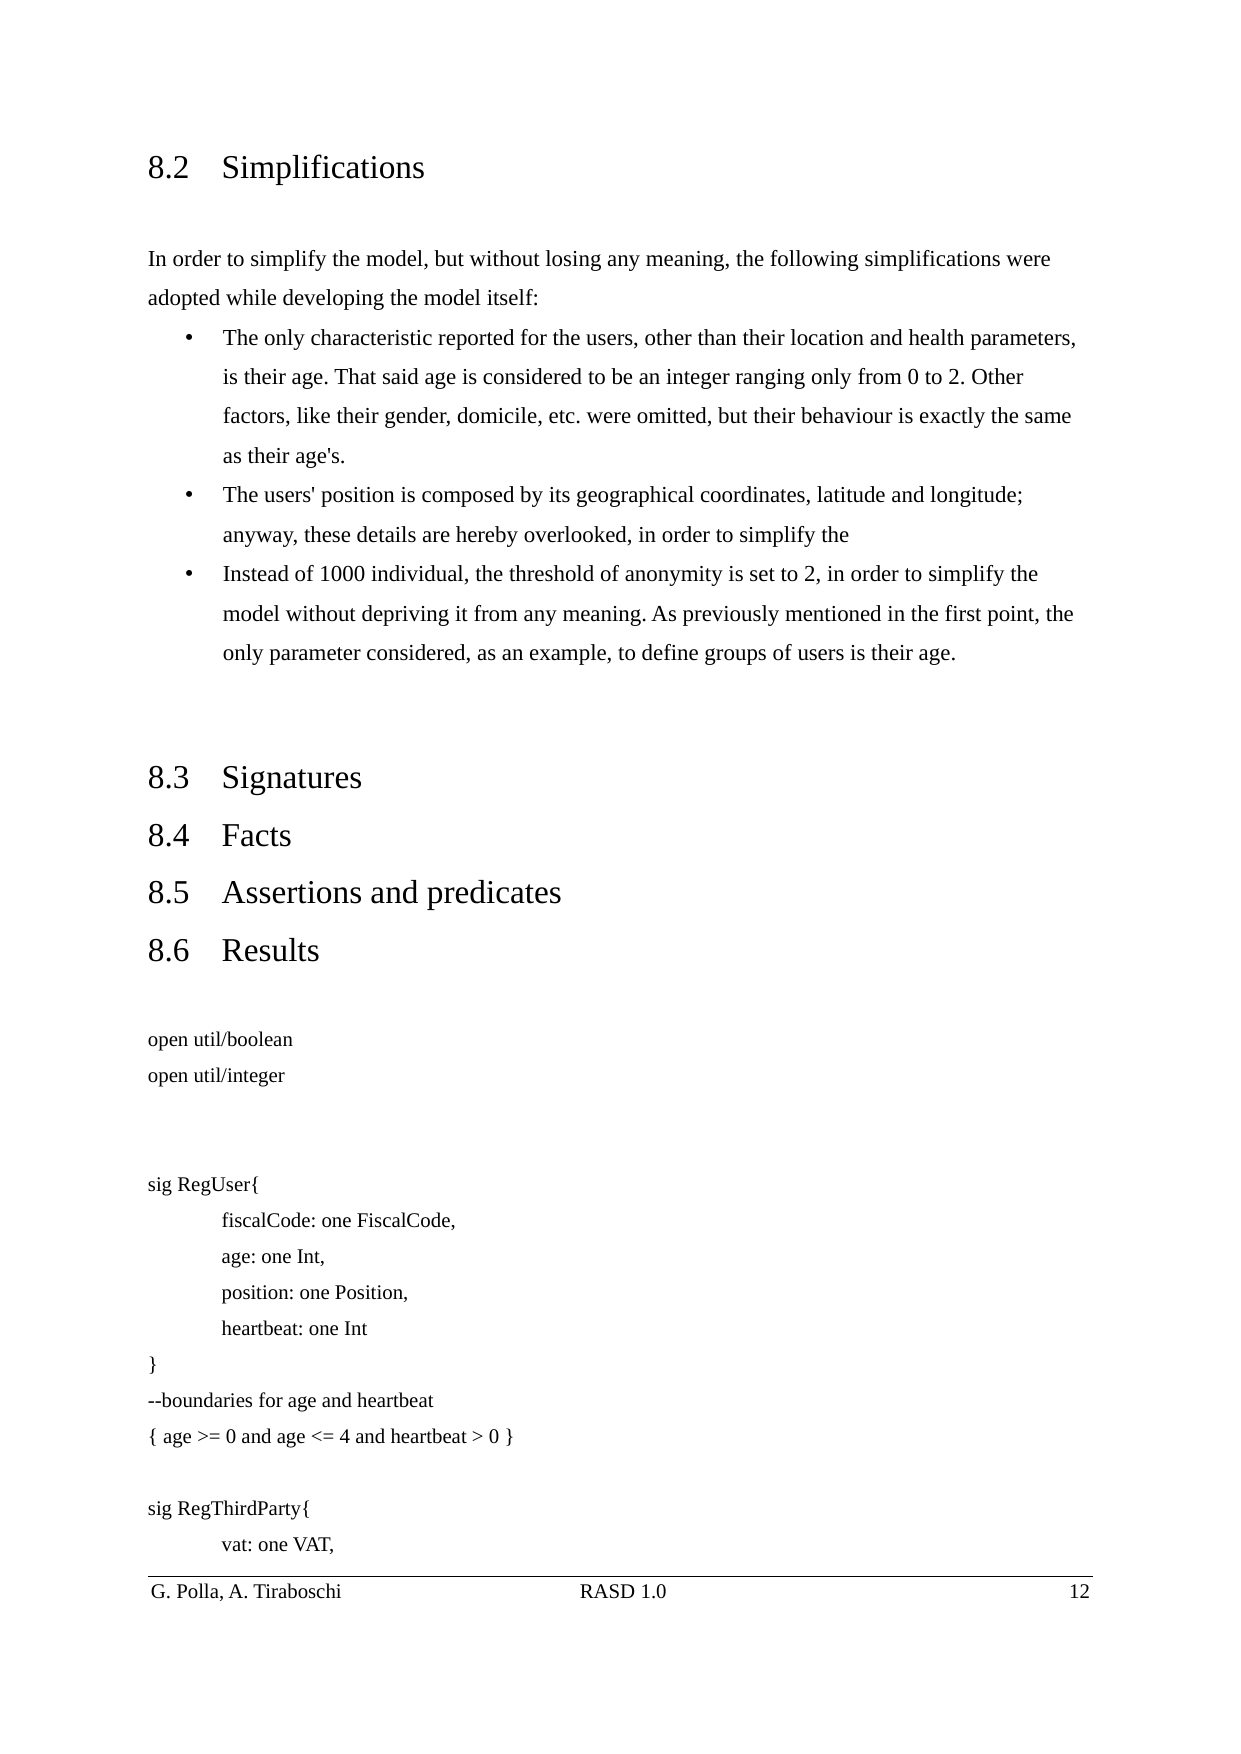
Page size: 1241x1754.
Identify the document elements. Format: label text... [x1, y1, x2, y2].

text position: one Position, [148, 1279, 1093, 1304]
text 8.4 Facts [148, 815, 1093, 854]
text --boundaries for age and heartbeat [148, 1388, 1093, 1412]
text { age >= 0 and age <= 4 and heartbeat > 0 } [148, 1424, 1093, 1448]
text sig RegThirdParty{ [148, 1496, 1093, 1520]
text open util/integer [148, 1063, 1093, 1087]
text sig RegUser{ [148, 1171, 1093, 1196]
text 8.3 Signatures [148, 758, 1093, 796]
text age: one Int, [148, 1243, 1093, 1268]
text vat: one VAT, [148, 1532, 1093, 1556]
text 8.5 Assertions and predicates 8.6 Results [148, 873, 1093, 969]
text 8.2 Simplifications [148, 148, 1093, 186]
list Instead of 1000 individual, the threshold of anonymity is set to 2, in order to simplify the model without depriving it from any meaning. As previously mentioned in the first point, the only parameter considered, as an example, to define groups of users is their age. [185, 560, 1093, 666]
text } [148, 1352, 1093, 1376]
text In order to simplify the model, but without losing any meaning, the following simplifications were adopted while developing the model itself: [148, 244, 1093, 310]
list The users' position is composed by its geographical coordinates, latitude and longitude; anyway, these details are hereby overlooked, in order to simplify the [185, 481, 1093, 547]
text heartbeat: one Int [148, 1316, 1093, 1340]
text fiscalCode: one FiscalCode, [148, 1207, 1093, 1232]
text open util/boolean [148, 1027, 1093, 1051]
list The only characteristic reported for the users, other than their location and health parameters, is their age. That said age is considered to be an integer ranging only from 0 to 2. Other factors, like their gender, domicile, etc. were omitted, but their behaviour is exactly the same as their age's. [185, 323, 1093, 468]
